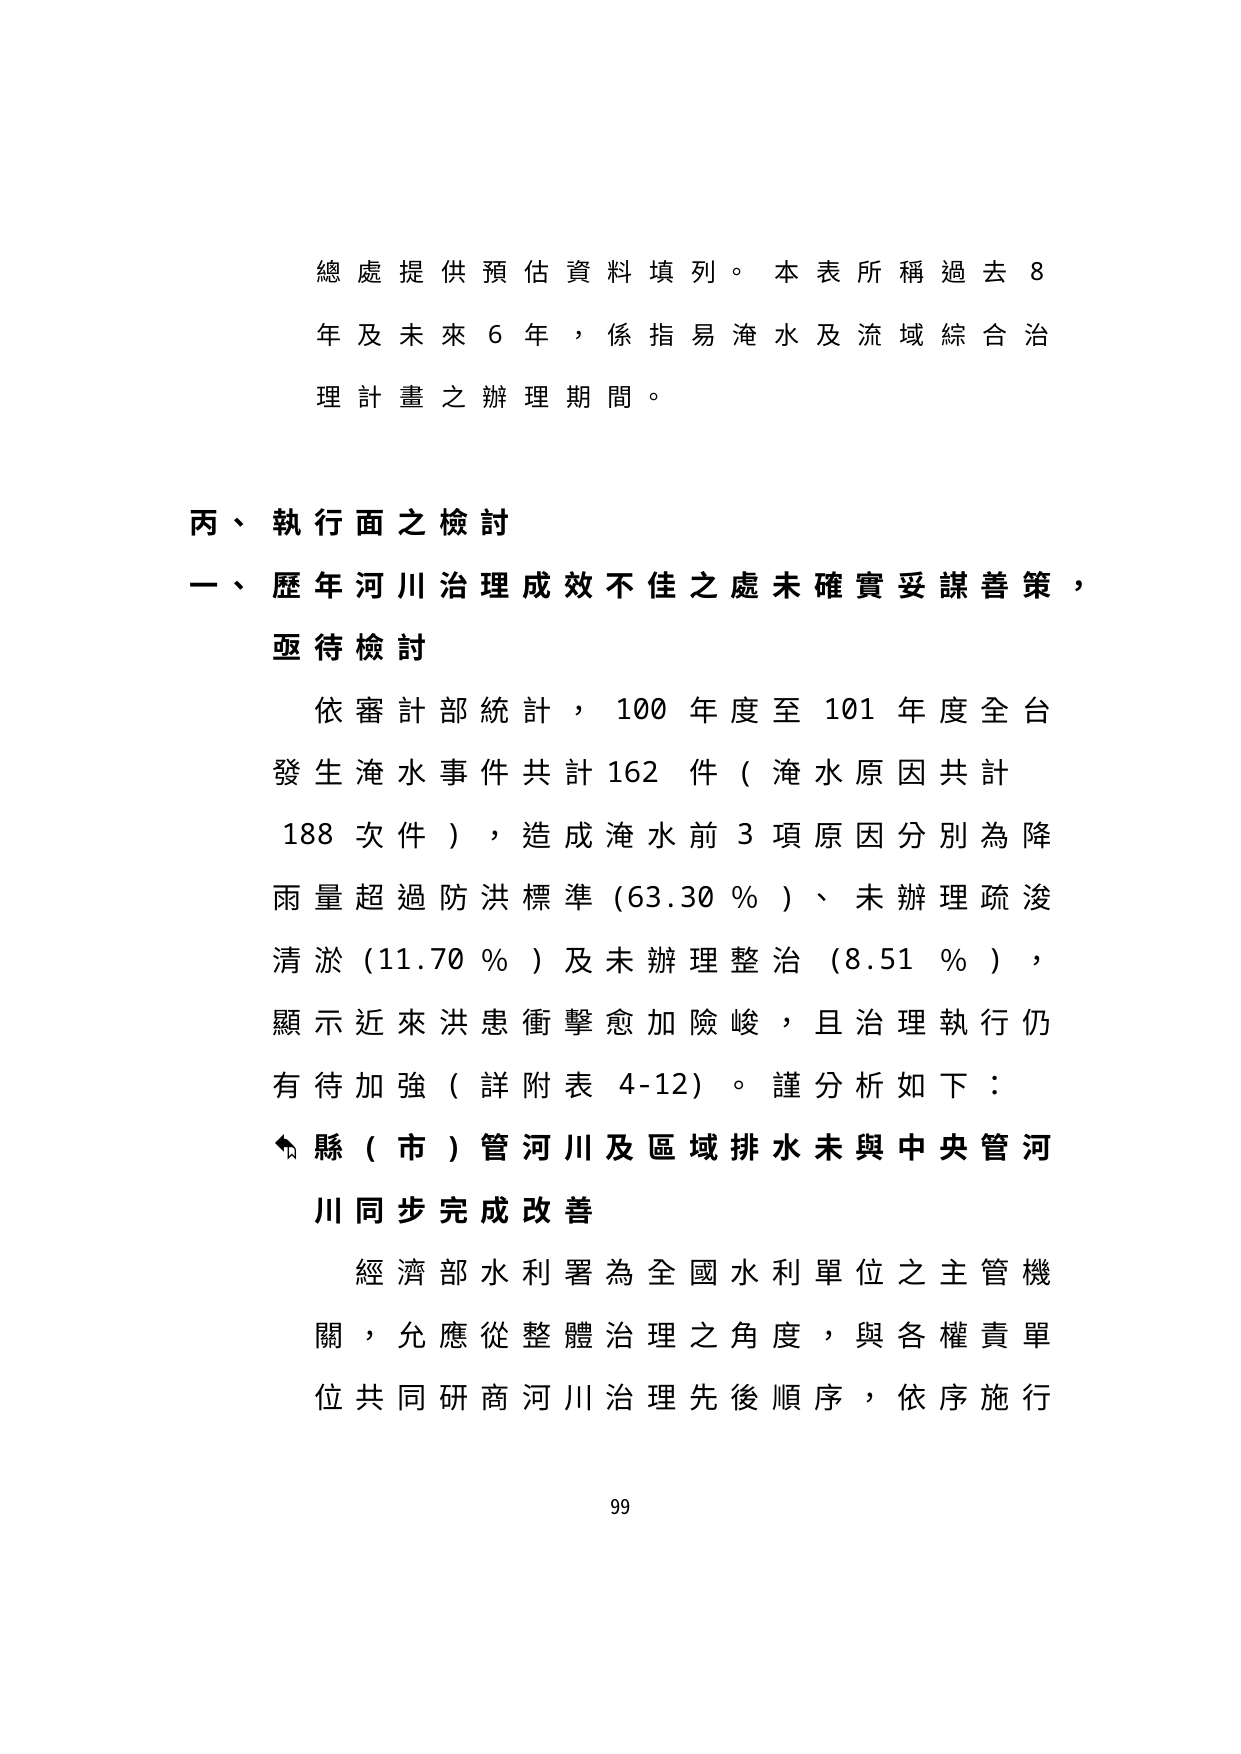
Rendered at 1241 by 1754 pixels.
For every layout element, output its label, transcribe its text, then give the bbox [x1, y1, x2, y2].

text 總處提供預估資料填列。本表所稱過去8年及未來6年，係指易淹水及流域綜合治理計畫之辦理期間。 [256, 229, 1058, 417]
text 依審計部統計，100年度至101年度全台發生淹水事件共計162 件(淹水原因共計188次件)，造成淹水前3項原因分別為降雨量超過防洪標準(63.30％)、未辦理疏浚清淤(11.70％)及未辦理整治(8.51％)，顯示近來洪患衝擊愈加險峻，且治理執行仍有待加強(詳附表4-12)。謹分析如下： [242, 667, 1058, 1104]
text 丙、執行面之檢討 [183, 479, 1058, 542]
text 經濟部水利署為全國水利單位之主管機關，允應從整體治理之角度，與各權責單位共同研商河川治理先後順序，依序施行 [271, 1229, 1058, 1417]
text 縣(市)管河川及區域排水未與中央管河川同步完成改善 [242, 1104, 1058, 1229]
text 一、歷年河川治理成效不佳之處未確實妥謀善策，亟待檢討 [183, 542, 1058, 667]
